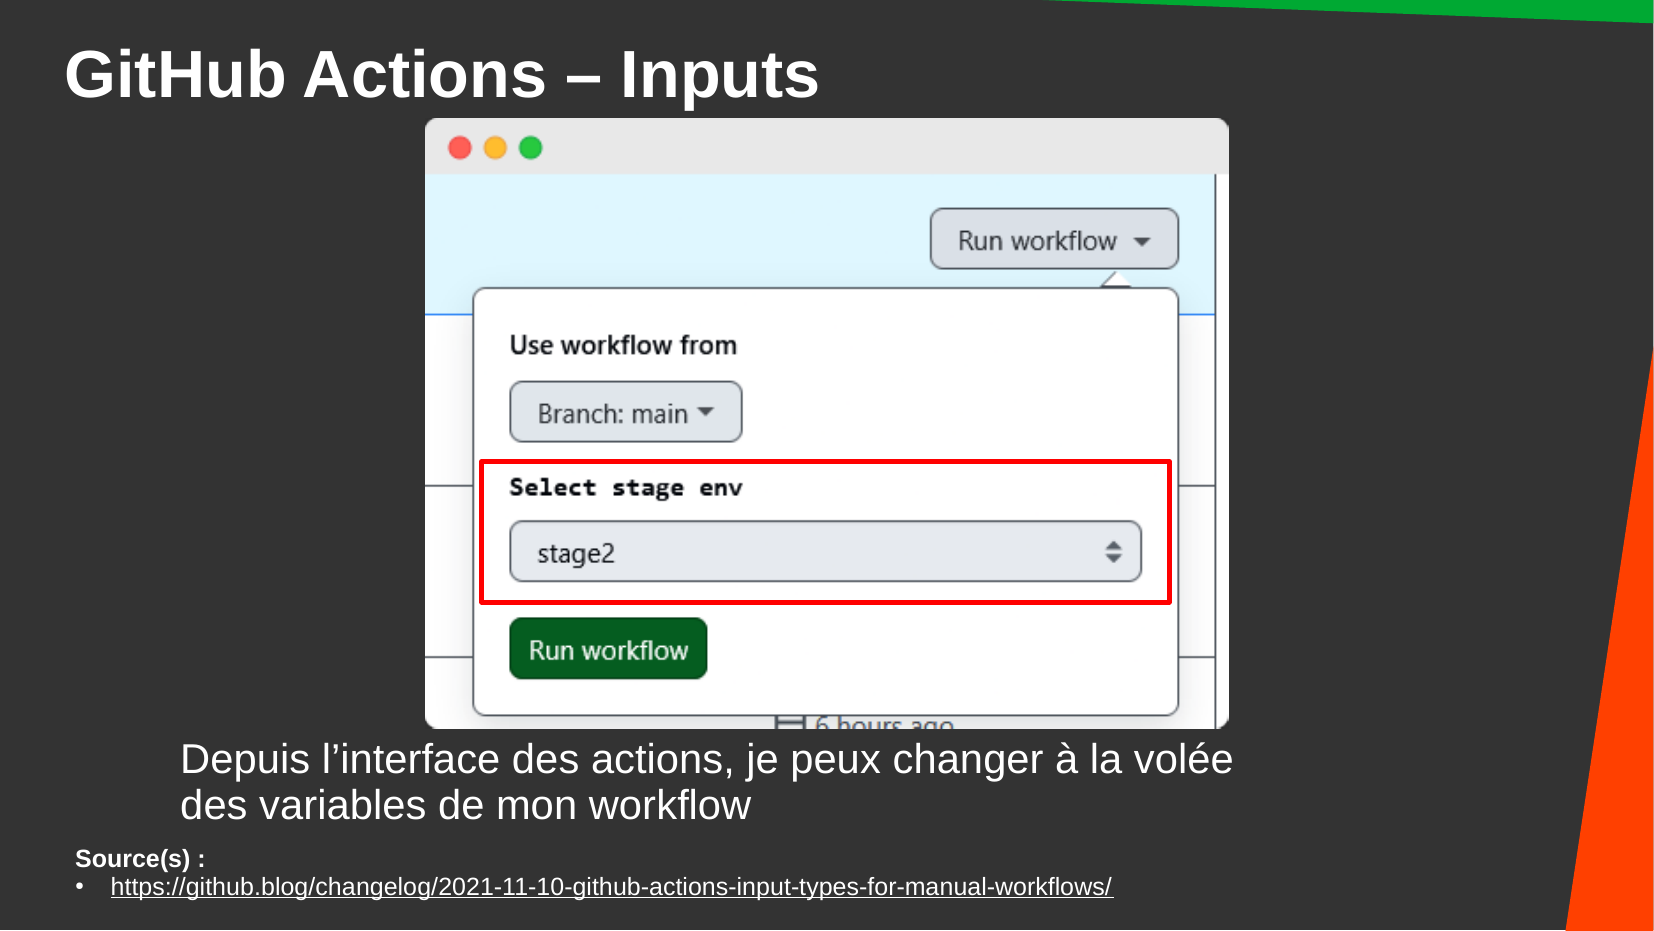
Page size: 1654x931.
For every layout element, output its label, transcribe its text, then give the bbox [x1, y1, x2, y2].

text_box Depuis l’interface des actions, je peux changer à la volée des variables de mon workflow [165, 728, 1300, 836]
text_box [1565, 342, 1654, 931]
title GitHub Actions – Inputs [64, 37, 1577, 119]
picture [425, 118, 1229, 729]
text_box [1042, 0, 1654, 24]
text_box Source(s) : https://github.blog/changelog/2021-11-10-github-actions-input-types-for-manual-workflows/ [60, 799, 1546, 909]
